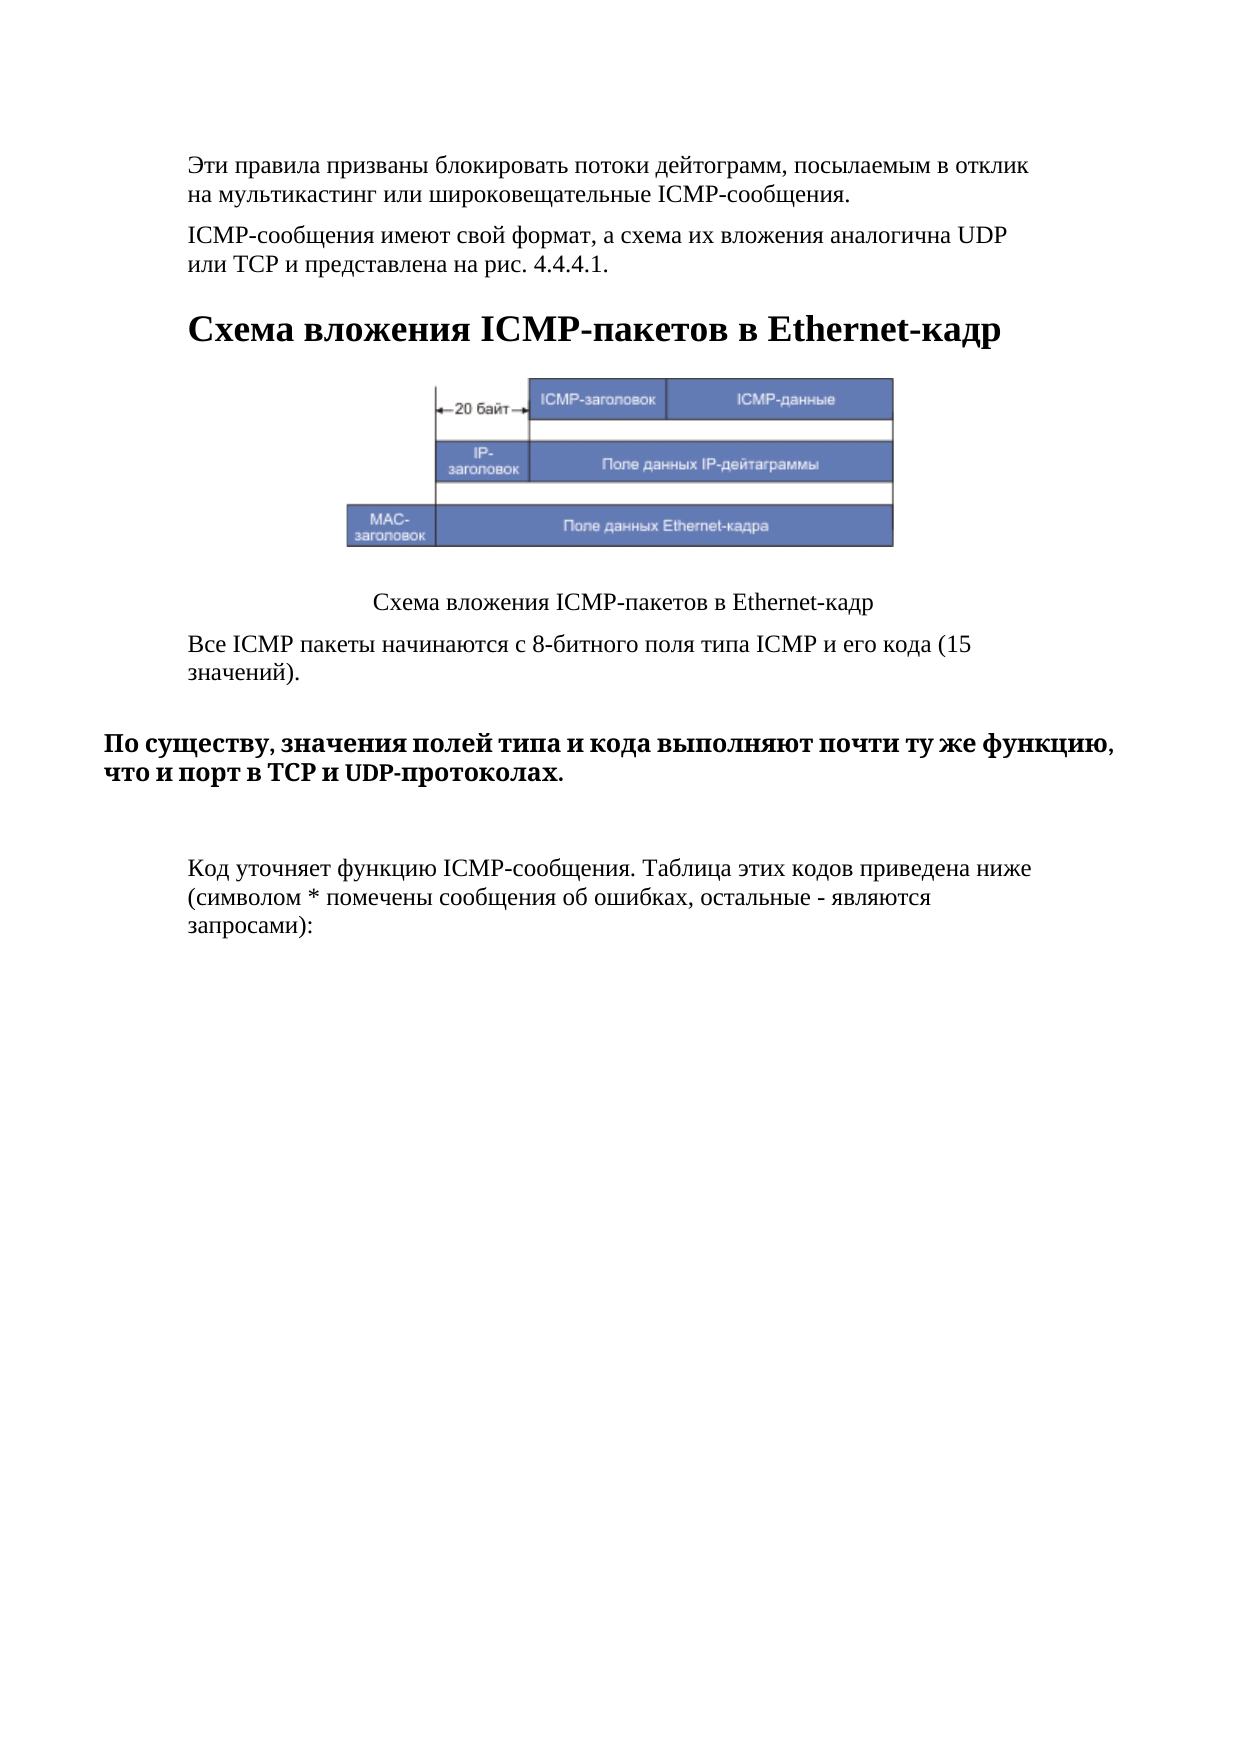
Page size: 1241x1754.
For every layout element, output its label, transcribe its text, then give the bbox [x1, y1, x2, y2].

text ICMP-сообщения имеют свой формат, а схема их вложения аналогична UDP или TCP и представлена на рис. 4.4.4.1. [187, 220, 1053, 277]
table_header По существу, значения полей типа и кода выполняют почти ту же функцию, что и порт в ТСР и UDP-протоколах. [101, 728, 1139, 812]
text Код уточняет функцию ICMP-сообщения. Таблица этих кодов приведена ниже (символом * помечены сообщения об ошибках, остальные - являются запросами): [187, 853, 1053, 939]
text Эти правила призваны блокировать потоки дейтограмм, посылаемым в отклик на мультикастинг или широковещательные ICMP-сообщения. [187, 150, 1053, 207]
picture [346, 378, 894, 547]
subtitle Схема вложения ICMP-пакетов в Ethernet-кадр [187, 307, 1053, 350]
text Все ICMP пакеты начинаются с 8-битного поля типа ICMP и его кода (15 значений). [187, 629, 1053, 686]
text Схема вложения ICMP-пакетов в Ethernet-кадр [187, 587, 1053, 616]
